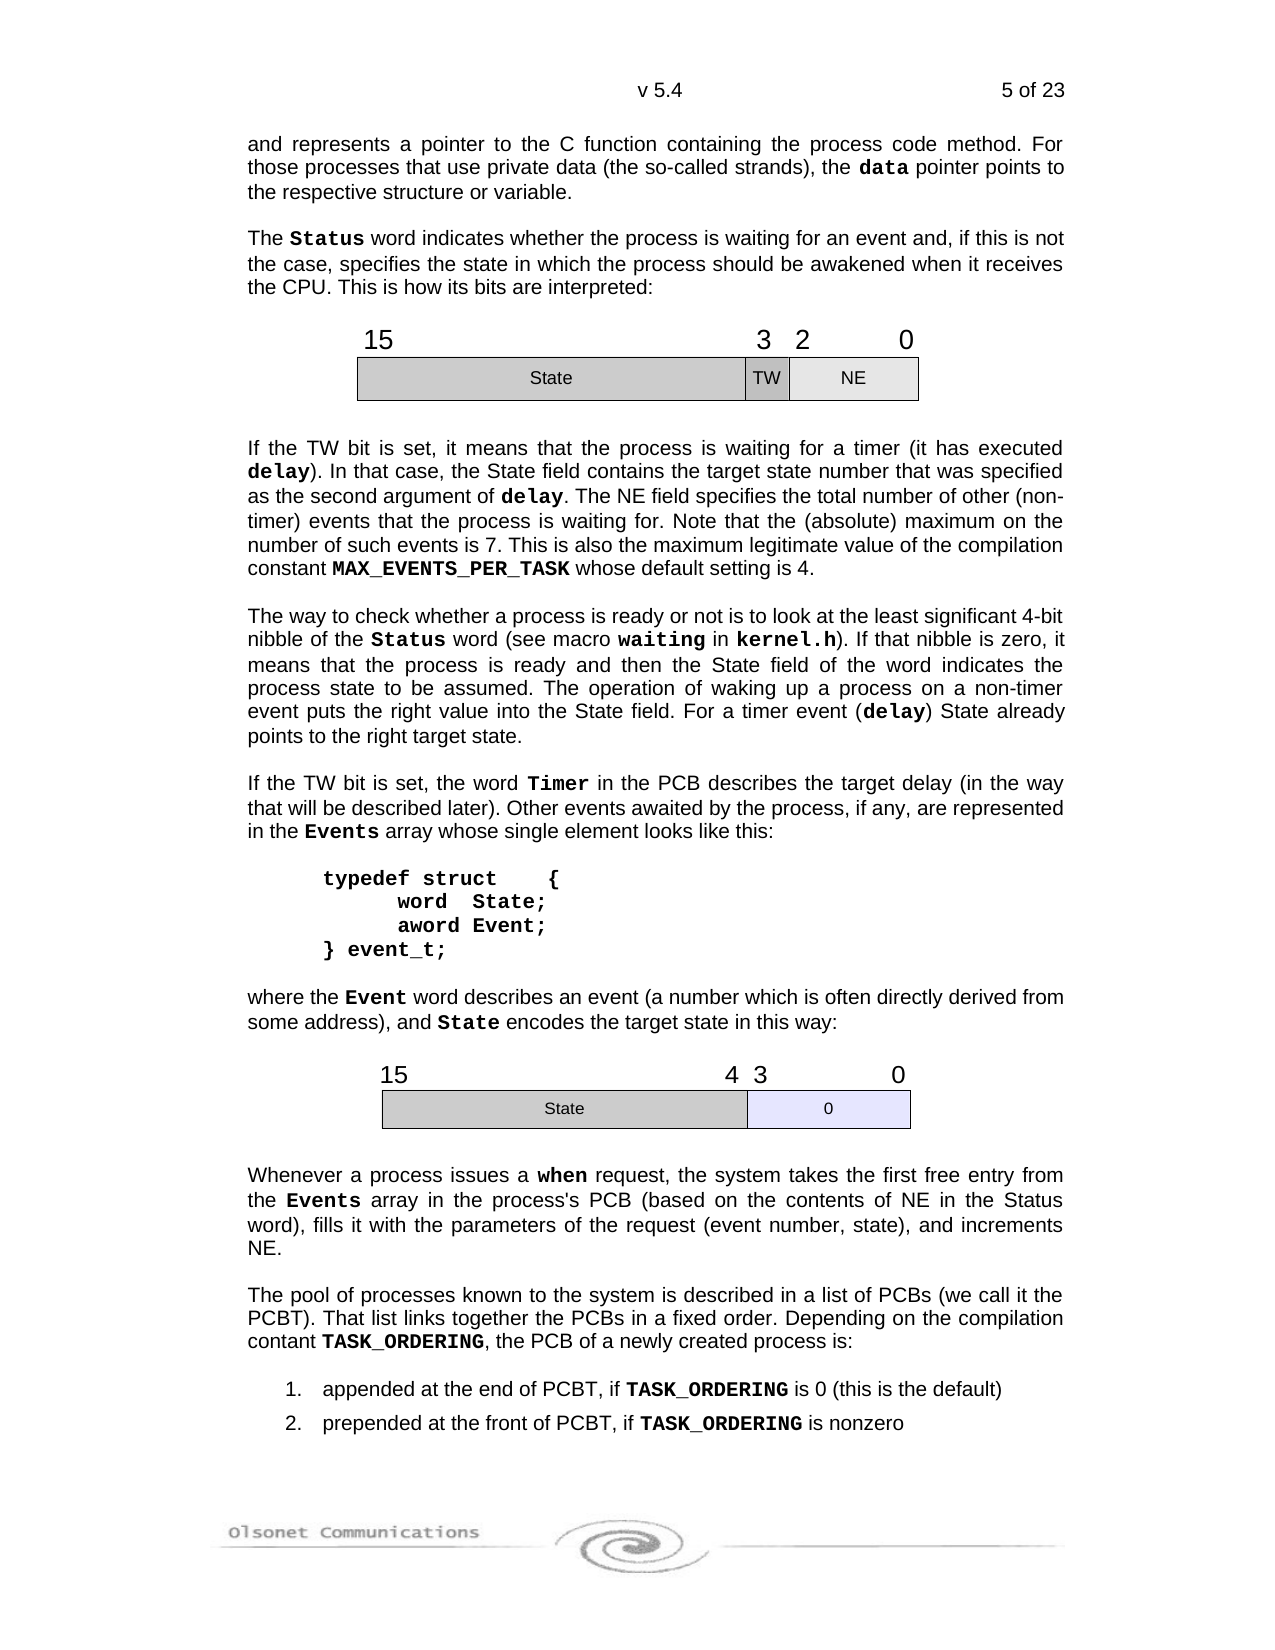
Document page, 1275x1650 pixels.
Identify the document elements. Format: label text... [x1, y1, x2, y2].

text } event_t; [247, 939, 1065, 962]
list prepended at the front of PCBT, if TASK_ORDERING is nonzero [285, 1412, 1065, 1437]
text typedef struct { [247, 868, 1065, 891]
text The pool of processes known to the system is described in a list of PCBs (we call it the PCBT). That list links together the PCBs in a fixed order. Depending on the compilation contant TASK_ORDERING, the PCB of a newly created process is: [247, 1283, 1065, 1355]
text The Status word indicates whether the process is waiting for an event and, if this is not the case, specifies the state in which the process should be awakened when it receives the CPU. This is how its bits are interpreted: [247, 227, 1065, 298]
text If the TW bit is set, the word Timer in the PCB describes the target delay (in the way that will be described later). Other events awaited by the process, if any, are represented in the Events array whose single element looks like this: [247, 771, 1065, 844]
text Whenever a process issues a when request, the system takes the first free entry from the Events array in the process's PCB (based on the contents of NE in the Status word), fills it with the parameters of the request (event number, state), and increments NE. [247, 1163, 1065, 1260]
text The way to check whether a process is ready or not is to look at the least significant 4-bit nibble of the Status word (see macro waiting in kernel.h). If that nibble is zero, it means that the process is ready and then the State field of the word indicates the process state to be assumed. The operation of waking up a process on a non-timer event puts the right value into the State field. For a timer event (delay) State already points to the right target state. [247, 605, 1065, 748]
text If the TW bit is set, it means that the process is waiting for a timer (it has executed delay). In that case, the State field contains the target state number that was specified as the second argument of delay. The NE field specifies the total number of other (non-timer) events that the process is waiting for. Note that the (absolute) maximum on the number of such events is 7. This is also the maximum legitimate value of the compilation constant MAX_EVENTS_PER_TASK whose default setting is 4. [247, 437, 1065, 582]
text and represents a pointer to the C function containing the process code method. For those processes that use private data (the so-called strands), the data pointer points to the respective structure or variable. [247, 132, 1065, 204]
picture [210, 1504, 1065, 1596]
text aword Event; [247, 915, 1065, 939]
list appended at the end of PCBT, if TASK_ORDERING is 0 (this is the default) [285, 1378, 1065, 1403]
text word State; [247, 891, 1065, 915]
text where the Event word describes an event (a number which is often directly derived from some address), and State encodes the target state in this way: [247, 986, 1065, 1036]
